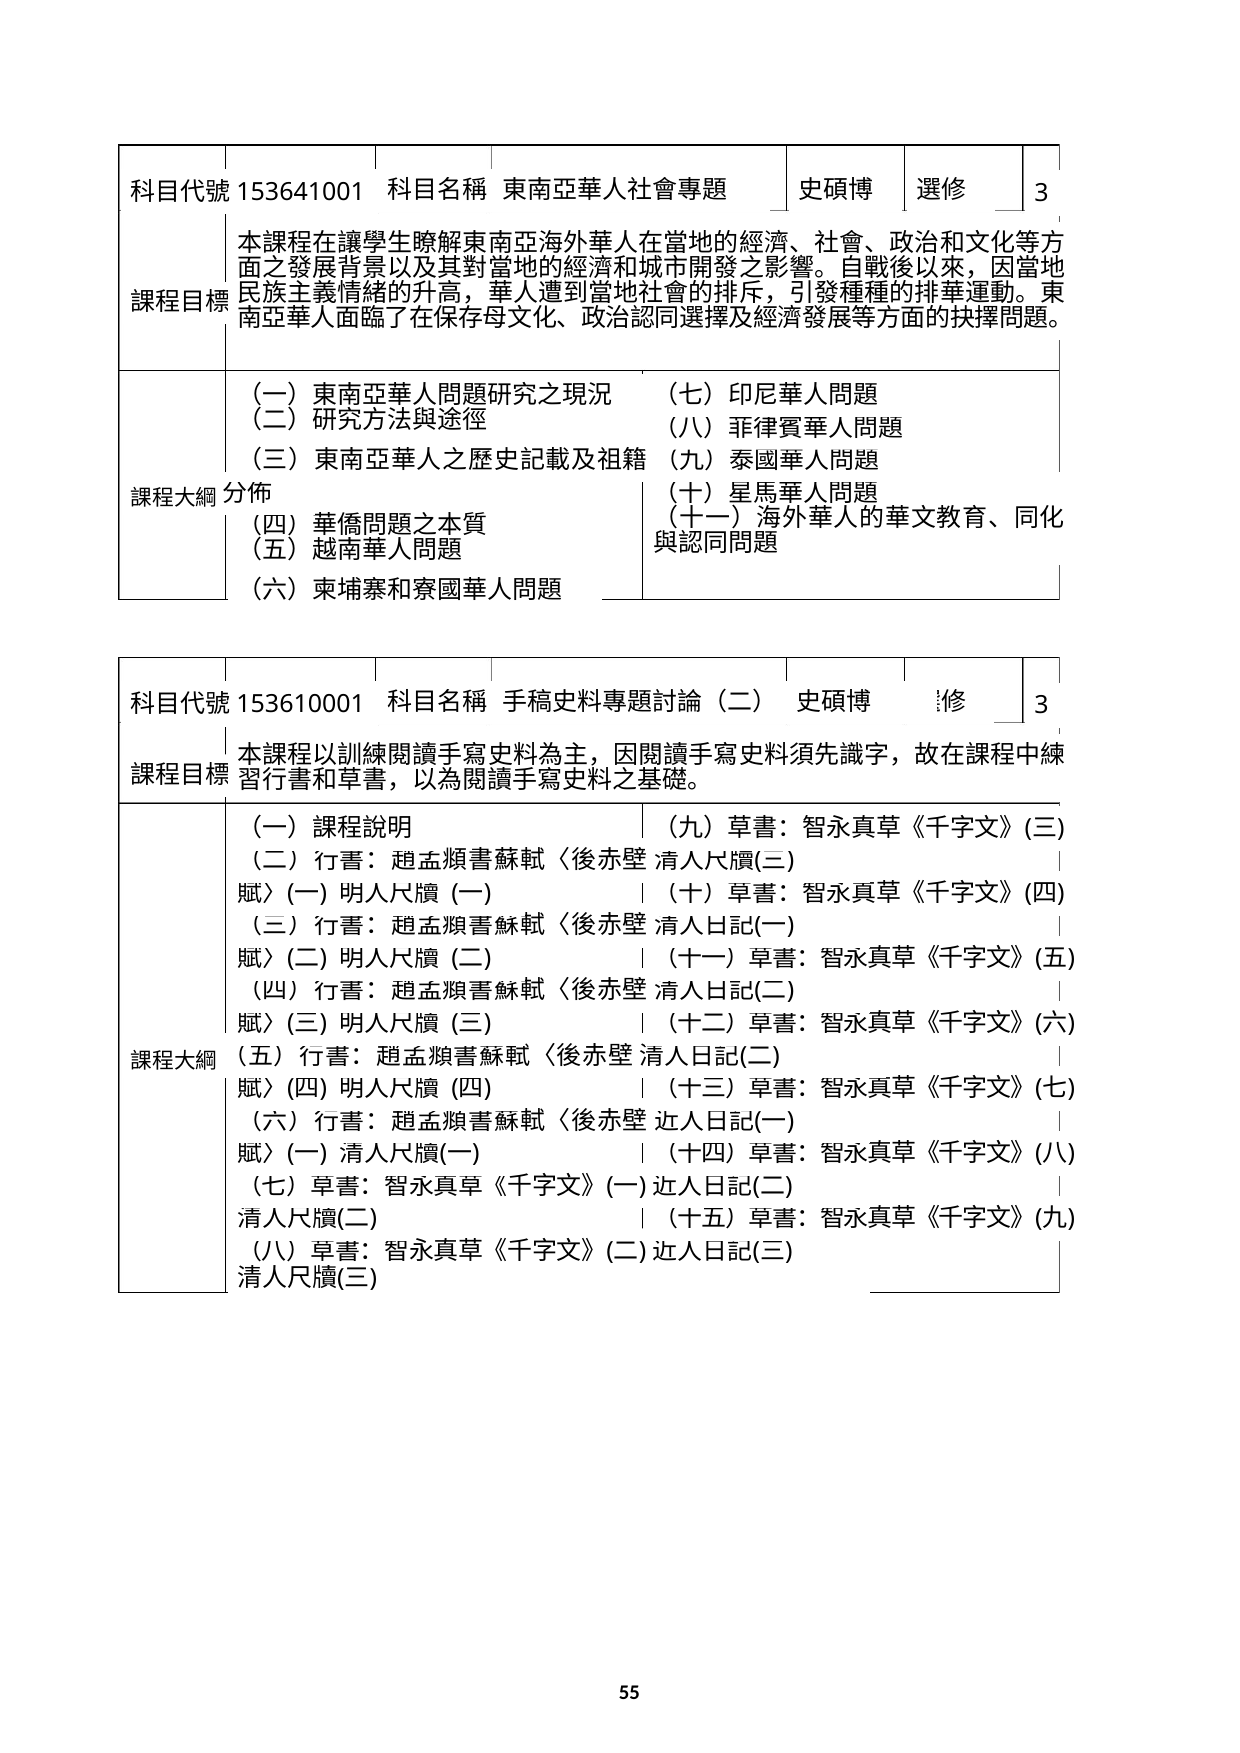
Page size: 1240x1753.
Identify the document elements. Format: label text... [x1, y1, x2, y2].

text （七）印尼華人問題 [659, 383, 898, 408]
picture [118, 144, 1060, 600]
text （六）柬埔寨和寮國華人問題 [237, 578, 593, 603]
text （二）行書：趙孟頫書蘇軾〈後赤壁 清人尺牘(三) [237, 847, 862, 874]
text 科目代號 153641001 [130, 178, 369, 206]
text 本課程在讓學生瞭解東南亞海外華人在當地的經濟、社會、政治和文化等方 [237, 231, 1197, 256]
text （十）星馬華人問題 [654, 481, 1109, 506]
text （七）草書：智永真草《千字文》(一) 近人日記(二) [237, 1172, 862, 1200]
text 南亞華人面臨了在保存母文化、政治認同選擇及經濟發展等方面的抉擇問題。 [237, 306, 1197, 331]
text （一）課程說明 [237, 817, 432, 842]
text 課程大綱 （五）行書：趙孟頫書蘇軾〈後赤壁 清人日記(二) [131, 1042, 878, 1070]
text 賦〉(二) 明人尺牘 (二) [237, 948, 516, 972]
text 賦〉(一) 明人尺牘 (一) [237, 883, 516, 907]
text （十五）草書：智永真草《千字文》(九) [654, 1204, 1144, 1232]
picture [871, 1111, 1060, 1131]
text 賦〉(四) 明人尺牘 (四) [237, 1078, 516, 1102]
text 習行書和草書，以為閱讀手寫史料之基礎。 [237, 768, 1171, 793]
text 3 [1034, 691, 1066, 719]
picture [525, 1013, 645, 1033]
text 本課程以訓練閱讀手寫史料為主，因閱讀手寫史料須先識字，故在課程中練 [237, 743, 1171, 768]
text （三）行書：趙孟頫書蘇軾〈後赤壁 清人日記(一) [237, 912, 862, 939]
text 課程目標 [131, 291, 228, 316]
text 清人尺牘(二) [237, 1208, 398, 1232]
text 賦〉(三) 明人尺牘 (三) [237, 1013, 516, 1037]
text （十三）草書：智永真草《千字文》(七) [654, 1074, 1144, 1102]
text 55 [619, 1679, 653, 1704]
text （二）研究方法與途徑 [237, 408, 650, 433]
text 選修 [916, 178, 986, 203]
text （十一）草書：智永真草《千字文》(五) [654, 944, 1144, 972]
picture [871, 981, 1060, 1001]
text 科目名稱 手稿史料專題討論（二） 史碩博 [387, 690, 928, 715]
picture [525, 883, 645, 903]
picture [407, 1208, 645, 1228]
picture [871, 916, 1060, 936]
text （八）菲律賓華人問題 [659, 416, 923, 441]
picture [511, 1143, 645, 1163]
picture [871, 851, 1060, 871]
picture [525, 1078, 645, 1098]
text （十四）草書：智永真草《千字文》(八) [654, 1139, 1144, 1167]
text （八）草書：智永真草《千字文》(二) 近人日記(三) [237, 1237, 862, 1265]
text （一）東南亞華人問題研究之現況 [237, 383, 650, 408]
text 選修 [937, 690, 986, 715]
picture [118, 657, 1060, 1293]
text 3 [1034, 179, 1066, 207]
text （四）華僑問題之本質 [237, 513, 507, 538]
text （六）行書：趙孟頫書蘇軾〈後赤壁 近人日記(一) [237, 1107, 862, 1135]
text 科目名稱 東南亞華人社會專題 [387, 178, 761, 203]
text （十一）海外華人的華文教育、同化 [654, 506, 1109, 531]
text （五）越南華人問題 [237, 538, 507, 563]
text （三）東南亞華人之歷史記載及祖籍 （九）泰國華人問題 [237, 448, 957, 473]
text 課程大綱 分佈 [131, 481, 307, 506]
text 史碩博 [798, 178, 893, 203]
text （四）行書：趙孟頫書蘇軾〈後赤壁 清人日記(二) [237, 977, 862, 1004]
picture [525, 948, 645, 968]
text 賦〉(一) 清人尺牘(一) [237, 1143, 502, 1167]
text 民族主義情緒的升高，華人遭到當地社會的排斥，引發種種的排華運動。東 [237, 281, 1197, 306]
picture [315, 482, 1060, 600]
text （十）草書：智永真草《千字文》(四) [654, 879, 1115, 907]
text 面之發展背景以及其對當地的經濟和城市開發之影響。自戰後以來，因當地 [237, 256, 1197, 281]
text （九）草書：智永真草《千字文》(三) [654, 814, 1115, 842]
text 科目代號 153610001 [130, 690, 369, 718]
text （十二）草書：智永真草《千字文》(六) [654, 1009, 1144, 1037]
picture [871, 1176, 1060, 1196]
text 與認同問題 [654, 531, 1109, 556]
picture [886, 1046, 1060, 1066]
text 課程目標 [131, 763, 228, 788]
picture [871, 1241, 1060, 1293]
text 清人尺牘(三) [237, 1265, 862, 1292]
